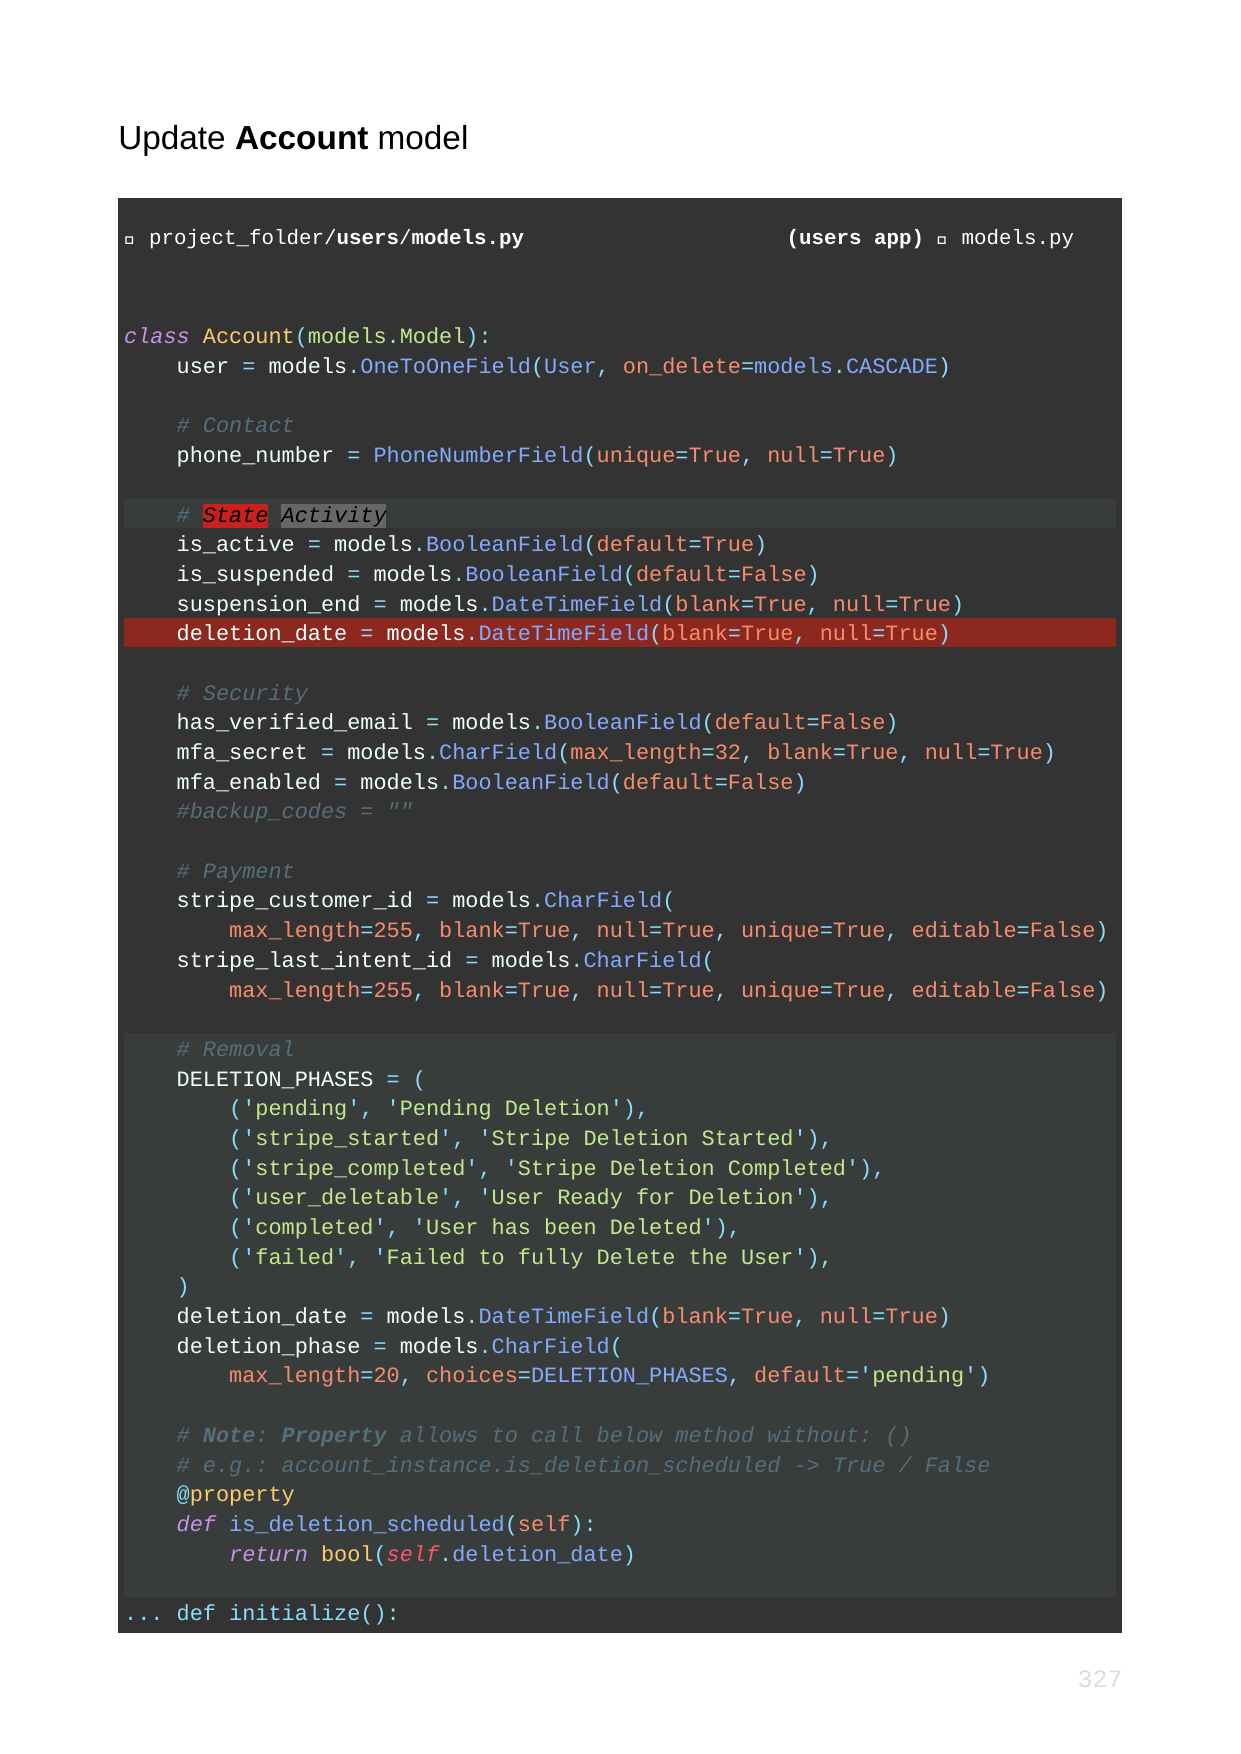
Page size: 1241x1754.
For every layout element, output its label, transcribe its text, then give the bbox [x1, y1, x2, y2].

table_header 📝 project_folder/users/models.py (users app) 🐍 models.py [118, 198, 1122, 285]
subtitle Update Account model [118, 118, 1122, 157]
table_cell class Account(models.Model): user = models.OneToOneField(User, on_delete=models.CASCADE) # Contact phone_number = PhoneNumberField(unique=True, null=True) # State Activity is_active = models.BooleanField(default=True) is_suspended = models.BooleanField(default=False) suspension_end = models.DateTimeField(blank=True, null=True) deletion_date = models.DateTimeField(blank=True, null=True) # Security has_verified_email = models.BooleanField(default=False) mfa_secret = models.CharField(max_length=32, blank=True, null=True) mfa_enabled = models.BooleanField(default=False) #backup_codes = "" # Payment stripe_customer_id = models.CharField( max_length=255, blank=True, null=True, unique=True, editable=False) stripe_last_intent_id = models.CharField( max_length=255, blank=True, null=True, unique=True, editable=False) # Removal DELETION_PHASES = ( ('pending', 'Pending Deletion'), ('stripe_started', 'Stripe Deletion Started'), ('stripe_completed', 'Stripe Deletion Completed'), ('user_deletable', 'User Ready for Deletion'), ('completed', 'User has been Deleted'), ('failed', 'Failed to fully Delete the User'), ) deletion_date = models.DateTimeField(blank=True, null=True) deletion_phase = models.CharField( max_length=20, choices=DELETION_PHASES, default='pending') # Note: Property allows to call below method without: () # e.g.: account_instance.is_deletion_scheduled -> True / False @property def is_deletion_scheduled(self): return bool(self.deletion_date) ... def initialize(): [118, 285, 1122, 1633]
